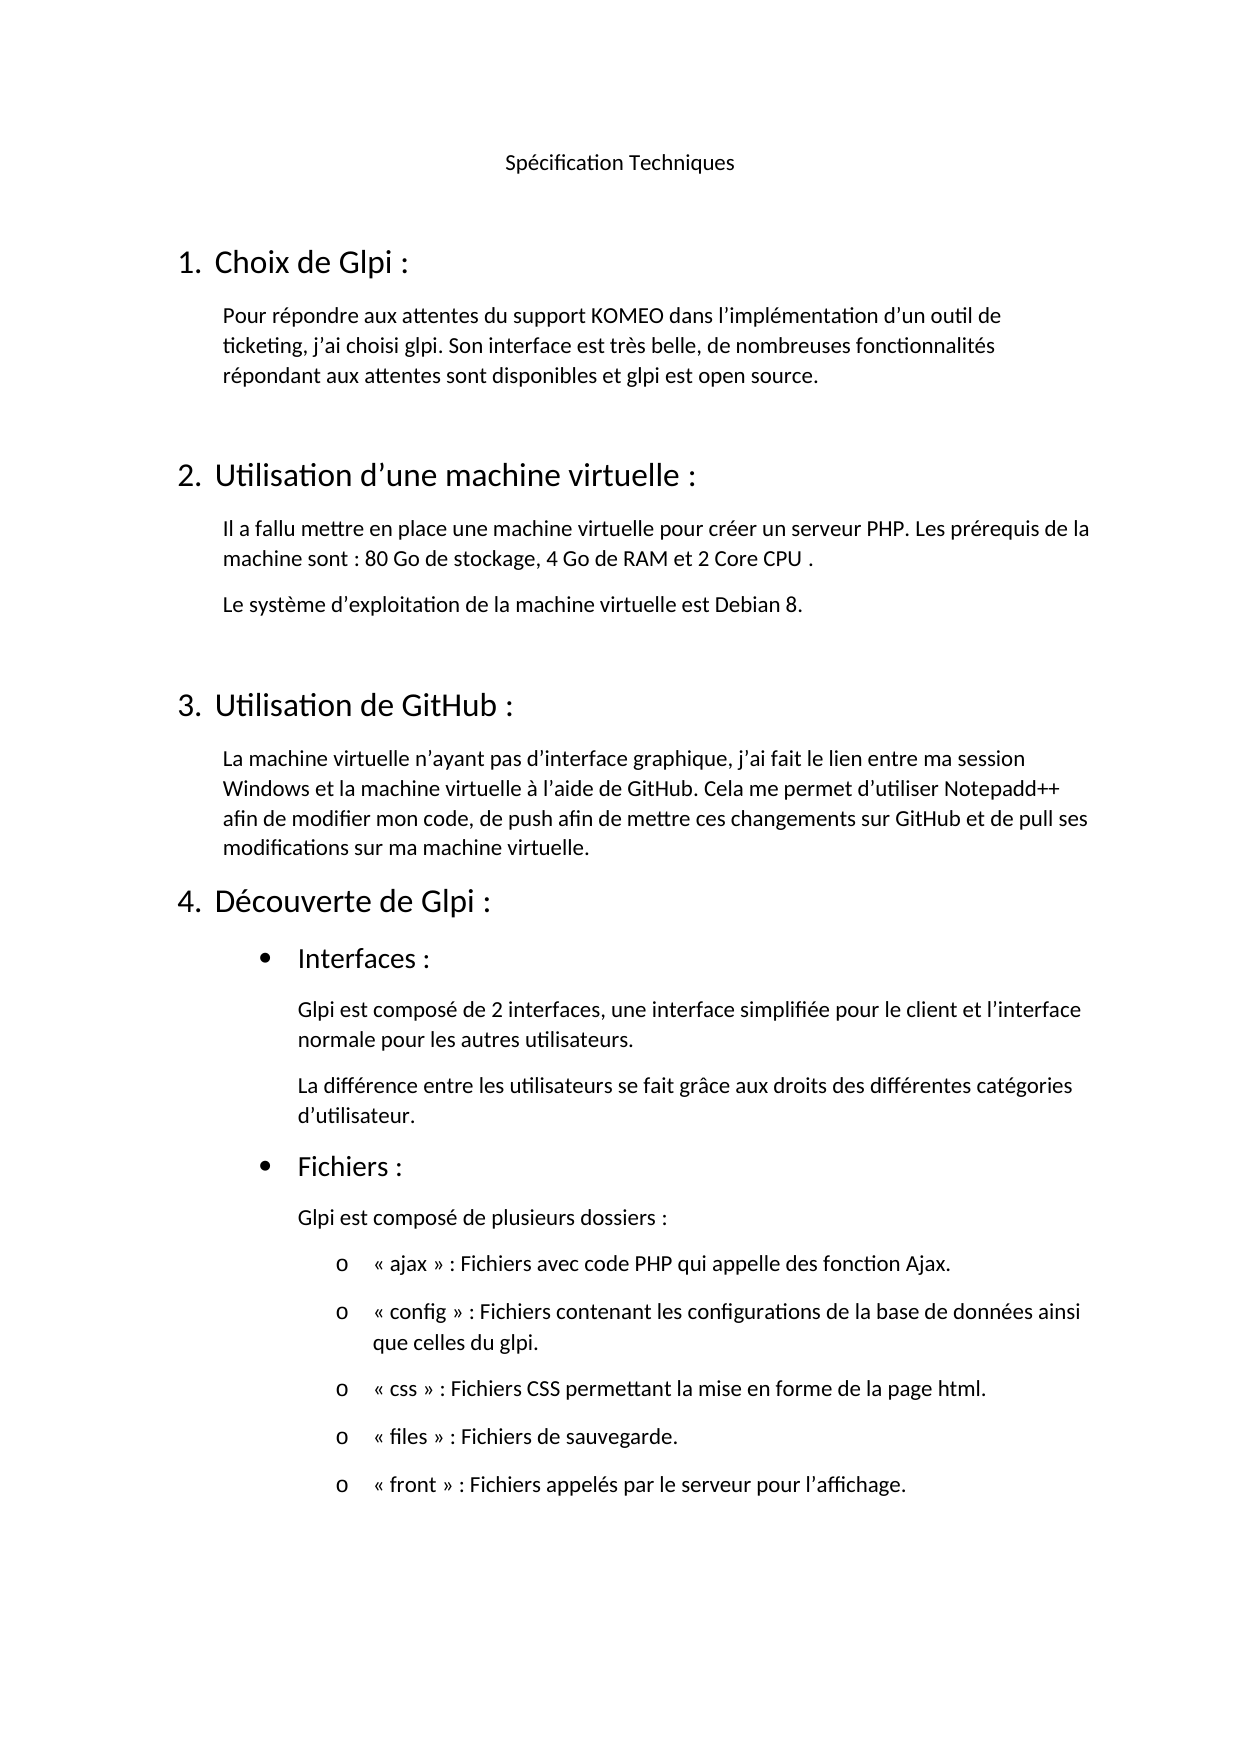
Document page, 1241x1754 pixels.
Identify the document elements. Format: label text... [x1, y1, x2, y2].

list Choix de Glpi : [177, 241, 1093, 281]
list La machine virtuelle n’ayant pas d’interface graphique, j’ai fait le lien entre ma session Windows et la machine virtuelle à l’aide de GitHub. Cela me permet d’utiliser Notepadd++ afin de modifier mon code, de push afin de mettre ces changements sur GitHub et de pull ses modifications sur ma machine virtuelle. [223, 744, 1093, 862]
list « config » : Fichiers contenant les configurations de la base de données ainsi que celles du glpi. [335, 1297, 1093, 1356]
list La différence entre les utilisateurs se fait grâce aux droits des différentes catégories d’utilisateur. [298, 1071, 1093, 1129]
list Découverte de Glpi : [177, 880, 1093, 921]
list « ajax » : Fichiers avec code PHP qui appelle des fonction Ajax. [335, 1249, 1093, 1278]
list Il a fallu mettre en place une machine virtuelle pour créer un serveur PHP. Les prérequis de la machine sont : 80 Go de stockage, 4 Go de RAM et 2 Core CPU . [223, 514, 1093, 572]
list Le système d’exploitation de la machine virtuelle est Debian 8. [223, 591, 1093, 618]
list Pour répondre aux attentes du support KOMEO dans l’implémentation d’un outil de ticketing, j’ai choisi glpi. Son interface est très belle, de nombreuses fonctionnalités répondant aux attentes sont disponibles et glpi est open source. [223, 301, 1093, 389]
list Glpi est composé de 2 interfaces, une interface simplifiée pour le client et l’interface normale pour les autres utilisateurs. [298, 995, 1093, 1053]
list « front » : Fichiers appelés par le serveur pour l’affichage. [335, 1470, 1093, 1499]
list Fichiers : [260, 1148, 1093, 1183]
text Spécification Techniques [148, 148, 1093, 176]
list Glpi est composé de plusieurs dossiers : [298, 1203, 1093, 1231]
list Utilisation d’une machine virtuelle : [177, 454, 1093, 494]
list « files » : Fichiers de sauvegarde. [335, 1422, 1093, 1452]
list Interfaces : [260, 940, 1093, 976]
list Utilisation de GitHub : [177, 684, 1093, 724]
list « css » : Fichiers CSS permettant la mise en forme de la page html. [335, 1374, 1093, 1404]
